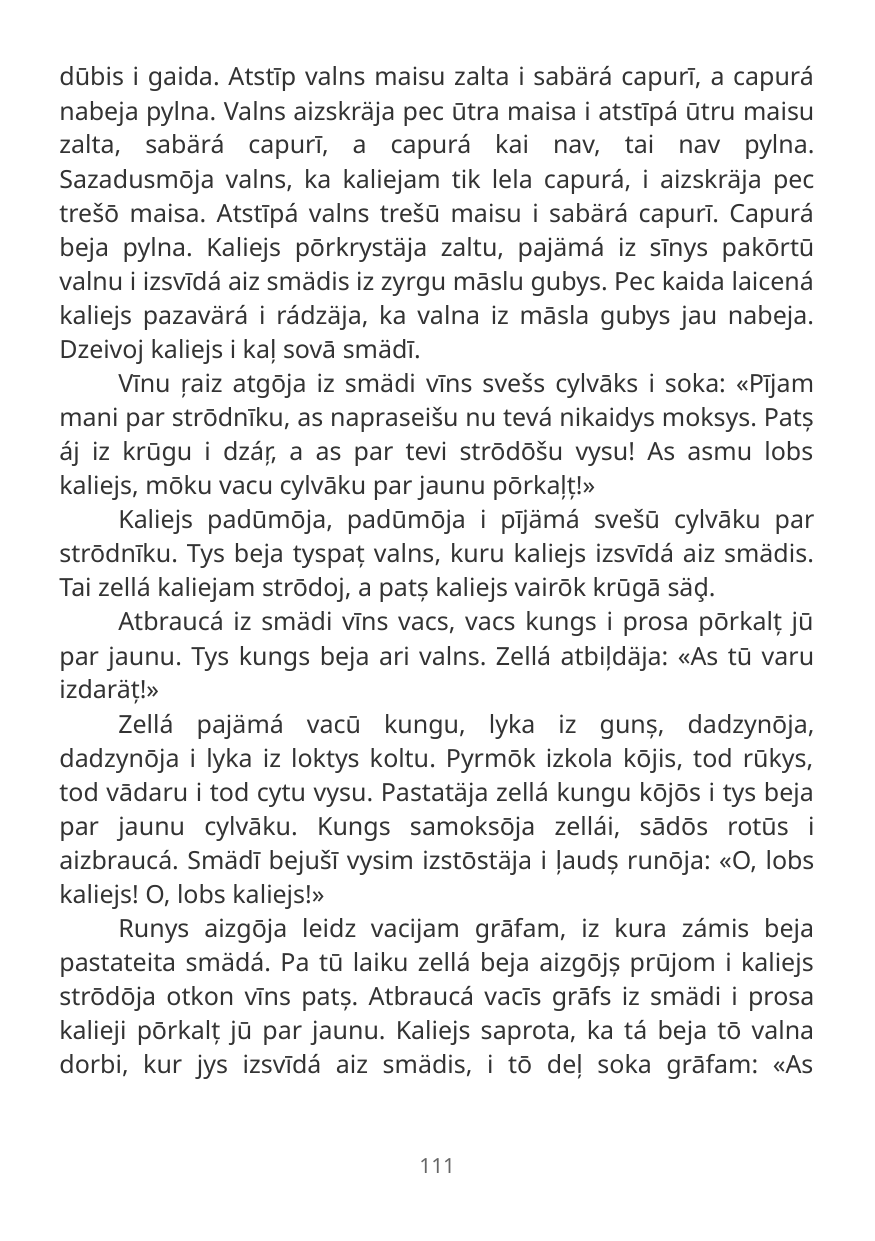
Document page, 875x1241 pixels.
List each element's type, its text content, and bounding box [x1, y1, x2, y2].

text Runys aizgōja leidz vacijam grāfam, iz kura zámis beja pastateita smädá. Pa tū laiku zellá beja aizgōjș prūjom i kaliejs strōdōja otkon vīns patș. Atbraucá vacīs grāfs iz smädi i prosa kalieji pōrkalț jū par jaunu. Kaliejs saprota, ka tá beja tō valna dorbi, kur jys izsvīdá aiz smädis, i tō deļ soka grāfam: «As [59, 911, 815, 1081]
text dūbis i gaida. Atstīp valns maisu zalta i sabärá capurī, a capurá nabeja pylna. Valns aizskräja pec ūtra maisa i atstīpá ūtru maisu zalta, sabärá capurī, a capurá kai nav, tai nav pylna. Sazadusmōja valns, ka kaliejam tik lela capurá, i aizskräja pec trešō maisa. Atstīpá valns trešū maisu i sabärá capurī. Capurá beja pylna. Kaliejs pōrkrystäja zaltu, pajämá iz sīnys pakōrtū valnu i izsvīdá aiz smädis iz zyrgu māslu gubys. Pec kaida laicená kaliejs pazavärá i rádzäja, ka valna iz māsla gubys jau nabeja. Dzeivoj kaliejs i kaļ sovā smädī. [59, 59, 815, 366]
text Atbraucá iz smädi vīns vacs, vacs kungs i prosa pōrkalț jū par jaunu. Tys kungs beja ari valns. Zellá atbiļdäja: «As tū varu izdaräț!» [59, 604, 815, 706]
text Zellá pajämá vacū kungu, lyka iz gunș, dadzynōja, dadzynōja i lyka iz loktys koltu. Pyrmōk izkola kōjis, tod rūkys, tod vādaru i tod cytu vysu. Pastatäja zellá kungu kōjōs i tys beja par jaunu cylvāku. Kungs samoksōja zellái, sādōs rotūs i aizbraucá. Smädī bejušī vysim izstōstäja i ļaudș runōja: «O, lobs kaliejs! O, lobs kaliejs!» [59, 706, 815, 911]
text Kaliejs padūmōja, padūmōja i pījämá svešū cylvāku par strōdnīku. Tys beja tyspaț valns, kuru kaliejs izsvīdá aiz smädis. Tai zellá kaliejam strōdoj, a patș kaliejs vairōk krūgā säḑ. [59, 502, 815, 604]
text Vīnu ŗaiz atgōja iz smädi vīns svešs cylvāks i soka: «Pījam mani par strōdnīku, as napraseišu nu tevá nikaidys moksys. Patș áj iz krūgu i dzáŗ, a as par tevi strōdōšu vysu! As asmu lobs kaliejs, mōku vacu cylvāku par jaunu pōrkaļț!» [59, 366, 815, 502]
